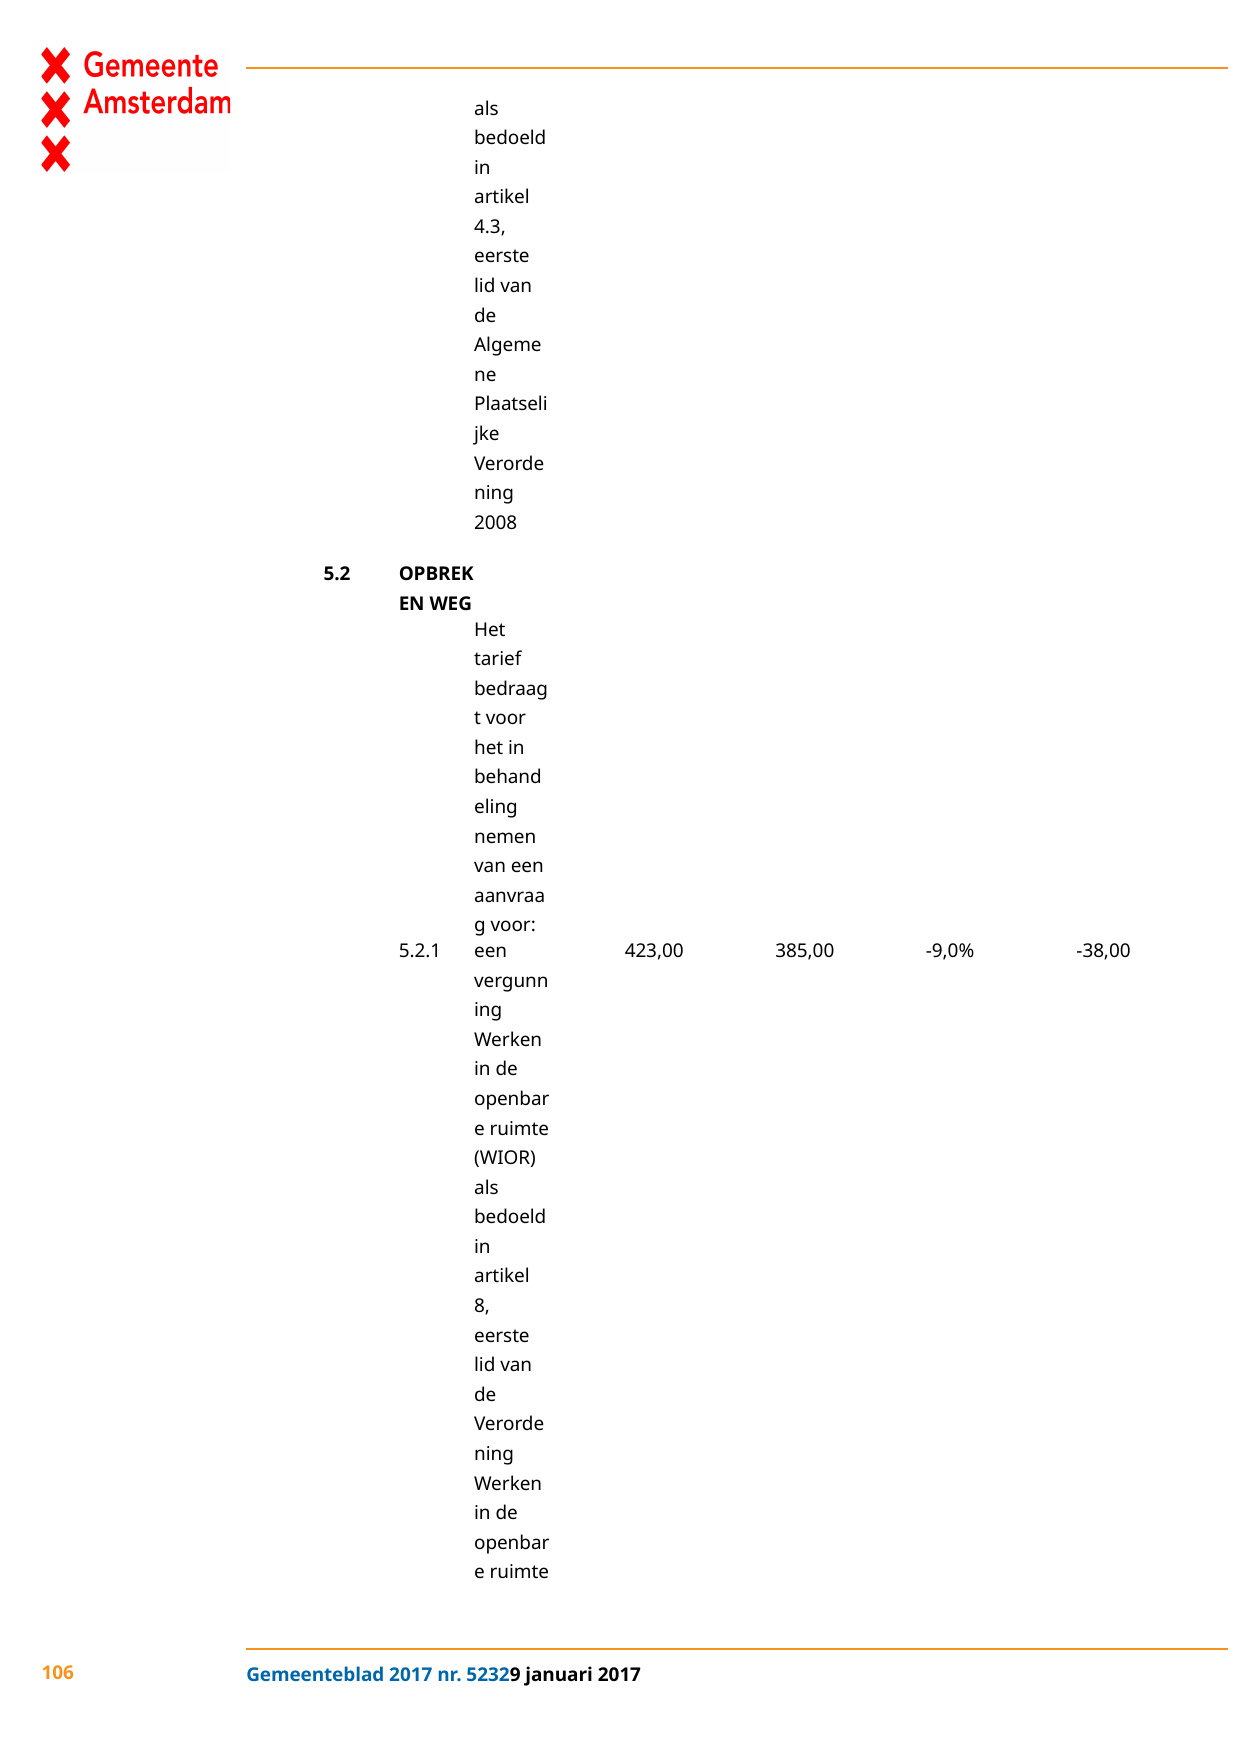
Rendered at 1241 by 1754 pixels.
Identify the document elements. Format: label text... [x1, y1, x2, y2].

table_cell [1001, 616, 1076, 937]
table_cell [775, 535, 850, 560]
table_cell [625, 560, 700, 616]
table_cell [323, 616, 398, 937]
table_cell [323, 937, 398, 1584]
table_cell [248, 616, 323, 937]
table_cell een vergunning Werken in de openbare ruimte (WIOR) als bedoeld in artikel 8, eerste lid van de Verordening Werken in de openbare ruimte [474, 937, 549, 1584]
table_cell [1001, 937, 1076, 1584]
table_cell [1076, 535, 1152, 560]
table_cell [1076, 616, 1152, 937]
table_cell [474, 560, 549, 616]
table_cell [625, 616, 700, 937]
table_cell [775, 95, 850, 535]
table_cell [775, 616, 850, 937]
table_cell [474, 535, 549, 560]
table_cell 5.2 [323, 560, 398, 616]
table_cell [1076, 560, 1152, 616]
table_cell [399, 535, 474, 560]
table_cell [549, 560, 624, 616]
table_cell [850, 560, 926, 616]
table_cell [926, 535, 1001, 560]
table_cell [549, 616, 624, 937]
table_cell [850, 535, 926, 560]
table_cell [926, 95, 1001, 535]
table_cell [850, 616, 926, 937]
table_cell [700, 616, 775, 937]
table_cell 5.2.1 [399, 937, 474, 1584]
table_cell [549, 535, 624, 560]
table_cell Het tarief bedraagt voor het in behandeling nemen van een aanvraag voor: [474, 616, 549, 937]
table_cell [625, 535, 700, 560]
table_cell [549, 95, 624, 535]
table_cell [1001, 560, 1076, 616]
table_cell [700, 560, 775, 616]
table_cell [1001, 95, 1076, 535]
table_cell [248, 95, 323, 535]
table_cell [323, 95, 398, 535]
table_cell [926, 616, 1001, 937]
table_cell [850, 95, 926, 535]
table_cell [926, 560, 1001, 616]
table_cell [399, 616, 474, 937]
table_cell [399, 95, 474, 535]
table_cell [248, 560, 323, 616]
table_cell [323, 535, 398, 560]
table_cell [775, 560, 850, 616]
table_cell [850, 937, 926, 1584]
table_cell [1076, 95, 1152, 535]
picture [41, 47, 231, 172]
table_cell -38,00 [1076, 937, 1152, 1584]
table_cell [1001, 535, 1076, 560]
table_cell [248, 937, 323, 1584]
table_cell 423,00 [625, 937, 700, 1584]
table_cell OPBREKEN WEG [399, 560, 474, 616]
table_cell 385,00 [775, 937, 850, 1584]
table_cell -9,0% [926, 937, 1001, 1584]
table_cell [700, 535, 775, 560]
table_cell [625, 95, 700, 535]
table_cell [248, 535, 323, 560]
table_cell [549, 937, 624, 1584]
table_cell als bedoeld in artikel 4.3, eerste lid van de Algemene Plaatselijke Verordening 2008 [474, 95, 549, 535]
table_cell [700, 937, 775, 1584]
table_cell [700, 95, 775, 535]
